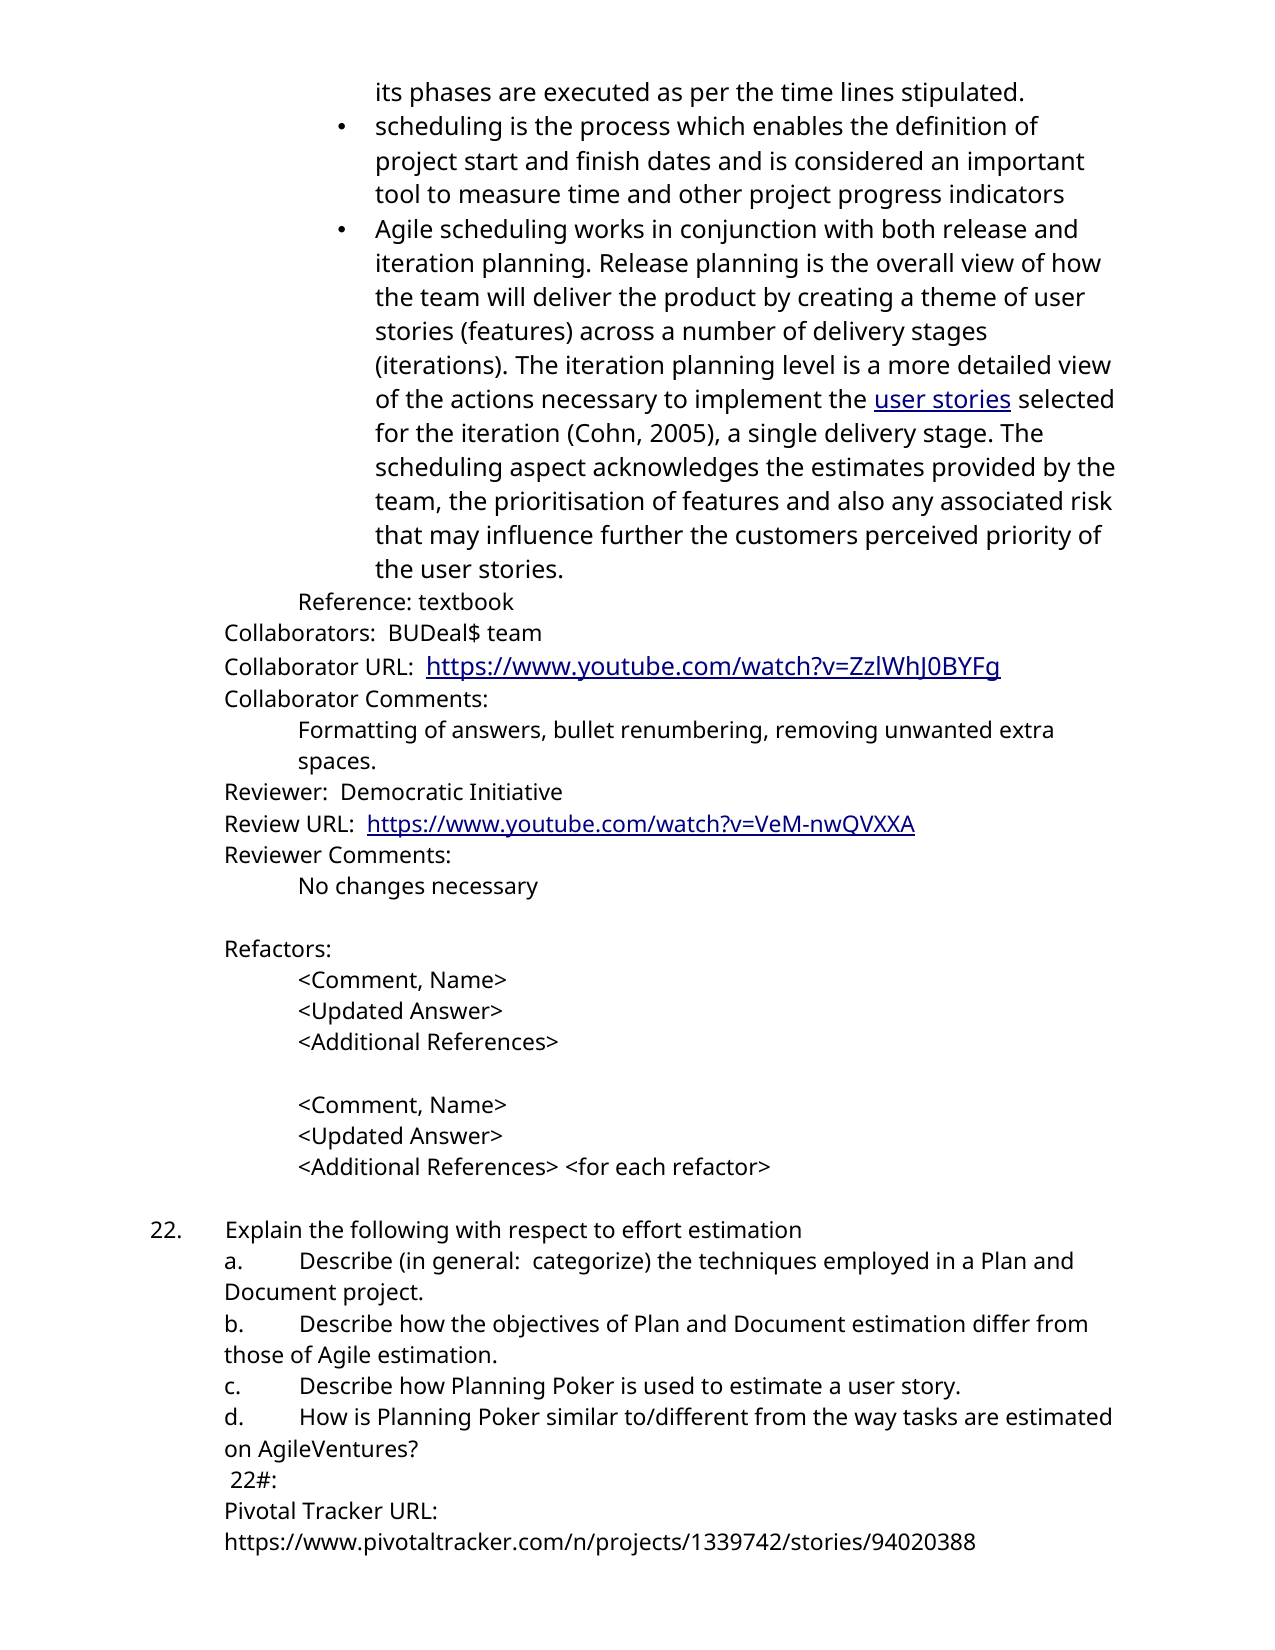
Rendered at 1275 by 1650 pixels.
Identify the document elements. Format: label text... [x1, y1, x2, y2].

list Reference: textbook [298, 586, 1125, 617]
text 22. Explain the following with respect to effort estimation [150, 1214, 1125, 1245]
text Review URL: https://www.youtube.com/watch?v=VeM-nwQVXXA [224, 807, 1125, 839]
text <Comment, Name> [298, 964, 1125, 995]
list its phases are executed as per the time lines stipulated. [337, 75, 1125, 109]
text Formatting of answers, bullet renumbering, removing unwanted extra spaces. [298, 714, 1125, 776]
text b. Describe how the objectives of Plan and Document estimation differ from those of Agile estimation. [224, 1307, 1125, 1370]
text <Additional References> <for each refactor> [298, 1151, 1125, 1182]
text Collaborators: BUDeal$ team [224, 617, 1125, 648]
list scheduling is the process which enables the definition of project start and finish dates and is considered an important tool to measure time and other project progress indicators [337, 109, 1125, 211]
text c. Describe how Planning Poker is used to estimate a user story. [224, 1370, 1125, 1401]
list Agile scheduling works in conjunction with both release and iteration planning. Release planning is the overall view of how the team will deliver the product by creating a theme of user stories (features) across a number of delivery stages (iterations). The iteration planning level is a more detailed view of the actions necessary to implement the user stories selected for the iteration (Cohn, 2005), a single delivery stage. The scheduling aspect acknowledges the estimates provided by the team, the prioritisation of features and also any associated risk that may influence further the customers perceived priority of the user stories. [337, 211, 1125, 586]
text Pivotal Tracker URL: https://www.pivotaltracker.com/n/projects/1339742/stories/94020388 [224, 1495, 1125, 1557]
text Reviewer Comments: [224, 839, 1125, 870]
text <Updated Answer> [298, 995, 1125, 1026]
text a. Describe (in general: categorize) the techniques employed in a Plan and Document project. [224, 1245, 1125, 1307]
text Refactors: [224, 932, 1125, 964]
text <Additional References> [298, 1026, 1125, 1057]
text Reviewer: Democratic Initiative [224, 776, 1125, 807]
text No changes necessary [298, 870, 1125, 901]
text d. How is Planning Poker similar to/different from the way tasks are estimated on AgileVentures? 22#: [224, 1401, 1125, 1495]
text <Updated Answer> [298, 1120, 1125, 1151]
text Collaborator Comments: [224, 682, 1125, 714]
text Collaborator URL: https://www.youtube.com/watch?v=ZzlWhJ0BYFg [224, 648, 1125, 682]
text <Comment, Name> [298, 1089, 1125, 1120]
